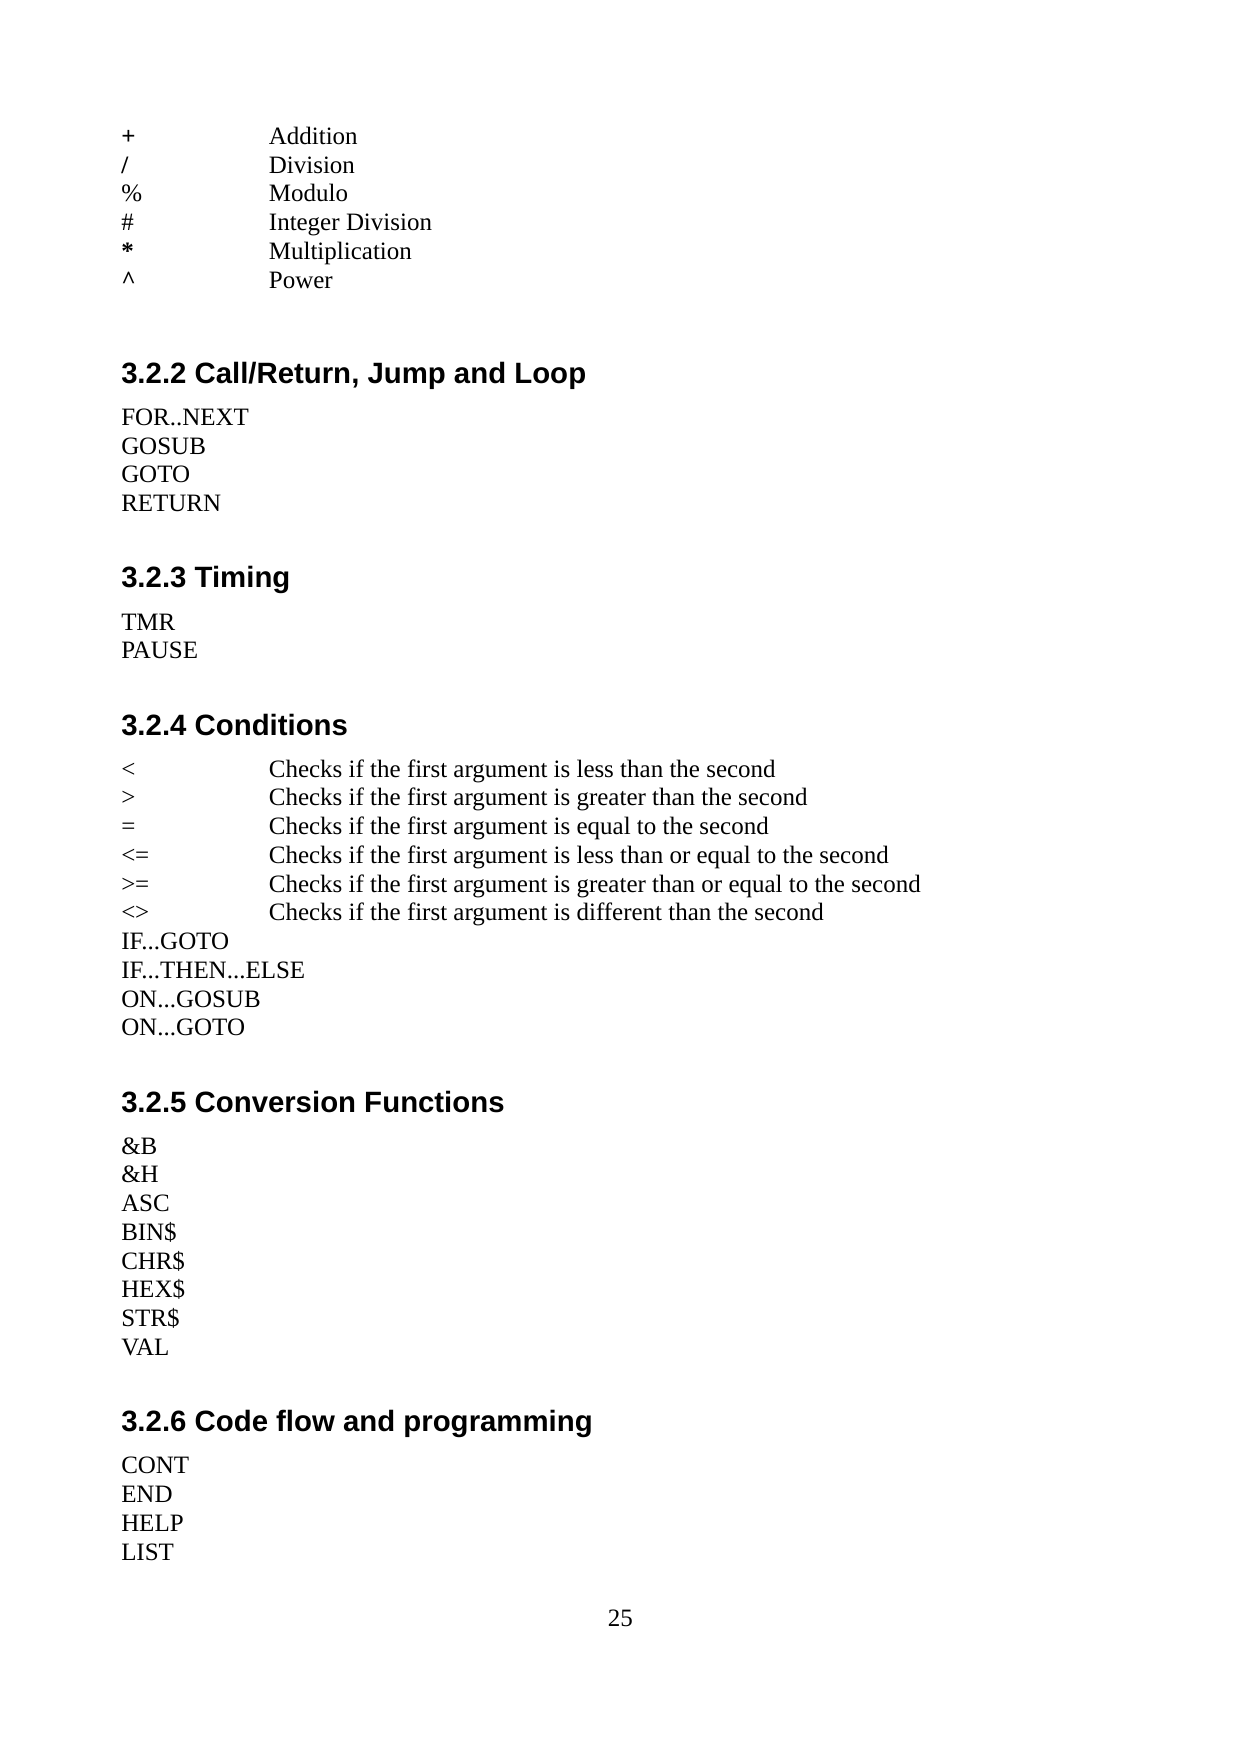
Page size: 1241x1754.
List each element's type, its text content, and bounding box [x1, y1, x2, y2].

text PAUSE [121, 635, 1119, 664]
text IF...GOTO [121, 926, 1119, 955]
text ON...GOSUB [121, 984, 1119, 1012]
subtitle 3.2.2 Call/Return, Jump and Loop [121, 356, 1119, 389]
text HEX$ [121, 1274, 1119, 1303]
text ASC [121, 1188, 1119, 1217]
text <> Checks if the first argument is different than the second [121, 897, 1119, 926]
text < Checks if the first argument is less than the second [121, 754, 1119, 782]
text + Addition [121, 121, 1119, 150]
text RETURN [121, 488, 1119, 517]
text TMR [121, 607, 1119, 635]
subtitle 3.2.5 Conversion Functions [121, 1084, 1119, 1118]
text FOR..NEXT [121, 402, 1119, 431]
subtitle 3.2.6 Code flow and programming [121, 1404, 1119, 1438]
text GOSUB [121, 431, 1119, 459]
text STR$ [121, 1303, 1119, 1332]
text GOTO [121, 459, 1119, 488]
text HELP [121, 1508, 1119, 1537]
text >= Checks if the first argument is greater than or equal to the second [121, 869, 1119, 897]
text &H [121, 1159, 1119, 1188]
text * Multiplication [121, 236, 1119, 265]
text BIN$ [121, 1217, 1119, 1246]
subtitle 3.2.4 Conditions [121, 707, 1119, 741]
text % Modulo [121, 178, 1119, 207]
text &B [121, 1131, 1119, 1159]
text END [121, 1479, 1119, 1508]
text IF...THEN...ELSE [121, 955, 1119, 984]
text VAL [121, 1332, 1119, 1361]
text ON...GOTO [121, 1012, 1119, 1041]
text ^ Power [121, 265, 1119, 293]
text CONT [121, 1450, 1119, 1479]
text # Integer Division [121, 207, 1119, 236]
text <= Checks if the first argument is less than or equal to the second [121, 840, 1119, 869]
text = Checks if the first argument is equal to the second [121, 811, 1119, 840]
text / Division [121, 150, 1119, 178]
text CHR$ [121, 1246, 1119, 1274]
text > Checks if the first argument is greater than the second [121, 782, 1119, 811]
text LIST [121, 1537, 1119, 1565]
subtitle 3.2.3 Timing [121, 560, 1119, 594]
